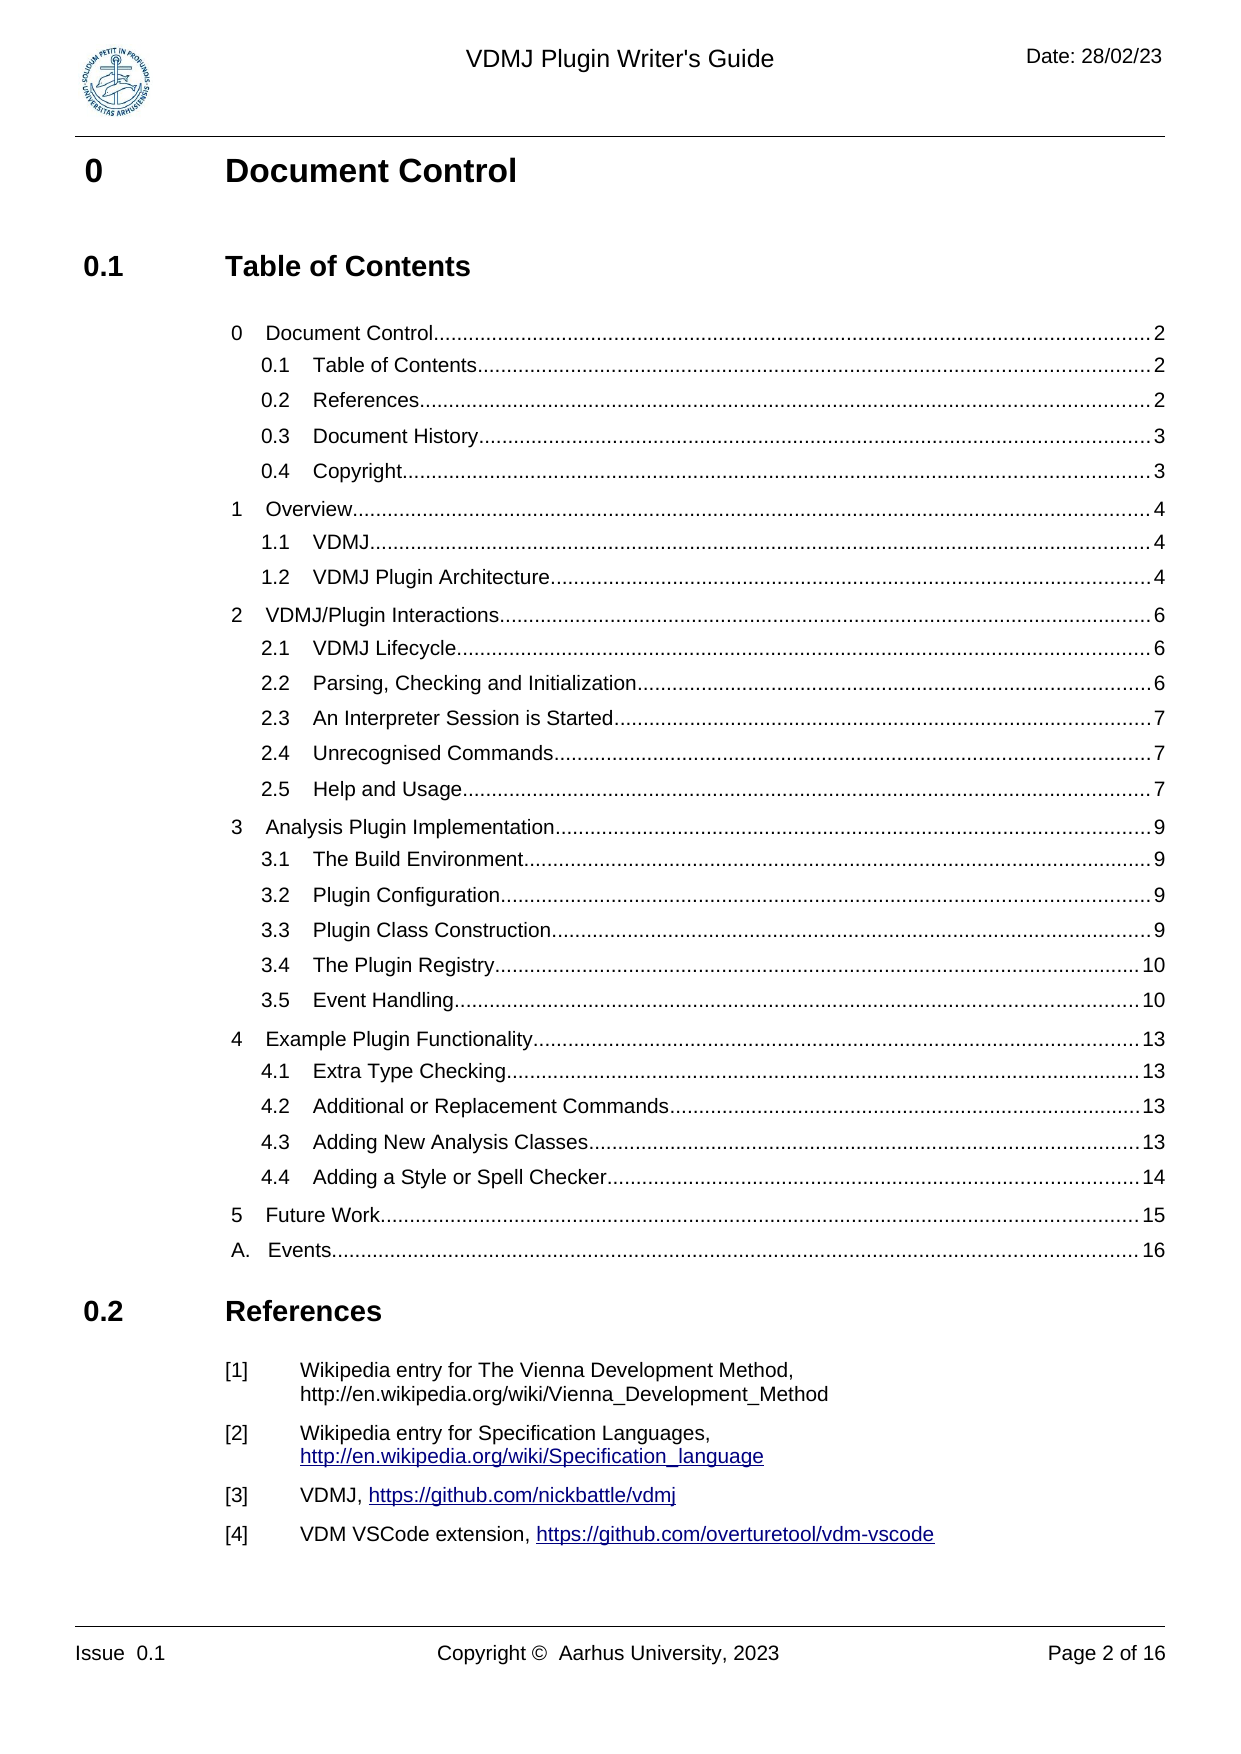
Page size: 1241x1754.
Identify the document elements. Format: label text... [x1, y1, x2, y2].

text 0.2 References 2 [255, 389, 1165, 412]
text 5 Future Work 15 [225, 1204, 1165, 1227]
text A. Events 16 [225, 1239, 1165, 1262]
text 3.1 The Build Environment 9 [255, 848, 1165, 871]
text 2.2 Parsing, Checking and Initialization 6 [255, 671, 1165, 694]
text 0.4 Copyright 3 [255, 460, 1165, 483]
text 1.1 VDMJ 4 [255, 530, 1165, 553]
text 3.5 Event Handling 10 [255, 989, 1165, 1012]
text 3.3 Plugin Class Construction 9 [255, 918, 1165, 942]
list VDM VSCode extension, https://github.com/overturetool/vdm-vscode [225, 1523, 1165, 1547]
text 1 Overview 4 [225, 498, 1165, 521]
text 2.3 An Interpreter Session is Started 7 [255, 707, 1165, 730]
text 0.1 Table of Contents 2 [255, 354, 1165, 377]
text 2.5 Help and Usage 7 [255, 777, 1165, 801]
text 4 Example Plugin Functionality 13 [225, 1027, 1165, 1051]
text 0.3 Document History 3 [255, 424, 1165, 448]
text 0 Document Control 2 [225, 321, 1165, 345]
text 2.4 Unrecognised Commands 7 [255, 742, 1165, 765]
text 3.2 Plugin Configuration 9 [255, 883, 1165, 906]
text 3.4 The Plugin Registry 10 [255, 954, 1165, 977]
subtitle Document Control [75, 152, 1165, 190]
list Wikipedia entry for The Vienna Development Method, http://en.wikipedia.org/wiki/Vienna_Development_Method [225, 1358, 1165, 1406]
text 4.1 Extra Type Checking 13 [255, 1059, 1165, 1083]
text 1.2 VDMJ Plugin Architecture 4 [255, 566, 1165, 589]
text 4.3 Adding New Analysis Classes 13 [255, 1130, 1165, 1153]
list Wikipedia entry for Specification Languages, http://en.wikipedia.org/wiki/Specification_language [225, 1421, 1165, 1469]
subtitle Table of Contents [75, 250, 1165, 282]
text 4.2 Additional or Replacement Commands 13 [255, 1095, 1165, 1118]
picture [78, 44, 153, 120]
text 3 Analysis Plugin Implementation 9 [225, 816, 1165, 839]
text 2.1 VDMJ Lifecycle 6 [255, 636, 1165, 659]
text 4.4 Adding a Style or Spell Checker 14 [255, 1166, 1165, 1189]
text 2 VDMJ/Plugin Interactions 6 [225, 604, 1165, 627]
list VDMJ, https://github.com/nickbattle/vdmj [225, 1484, 1165, 1508]
subtitle References [75, 1295, 1165, 1328]
